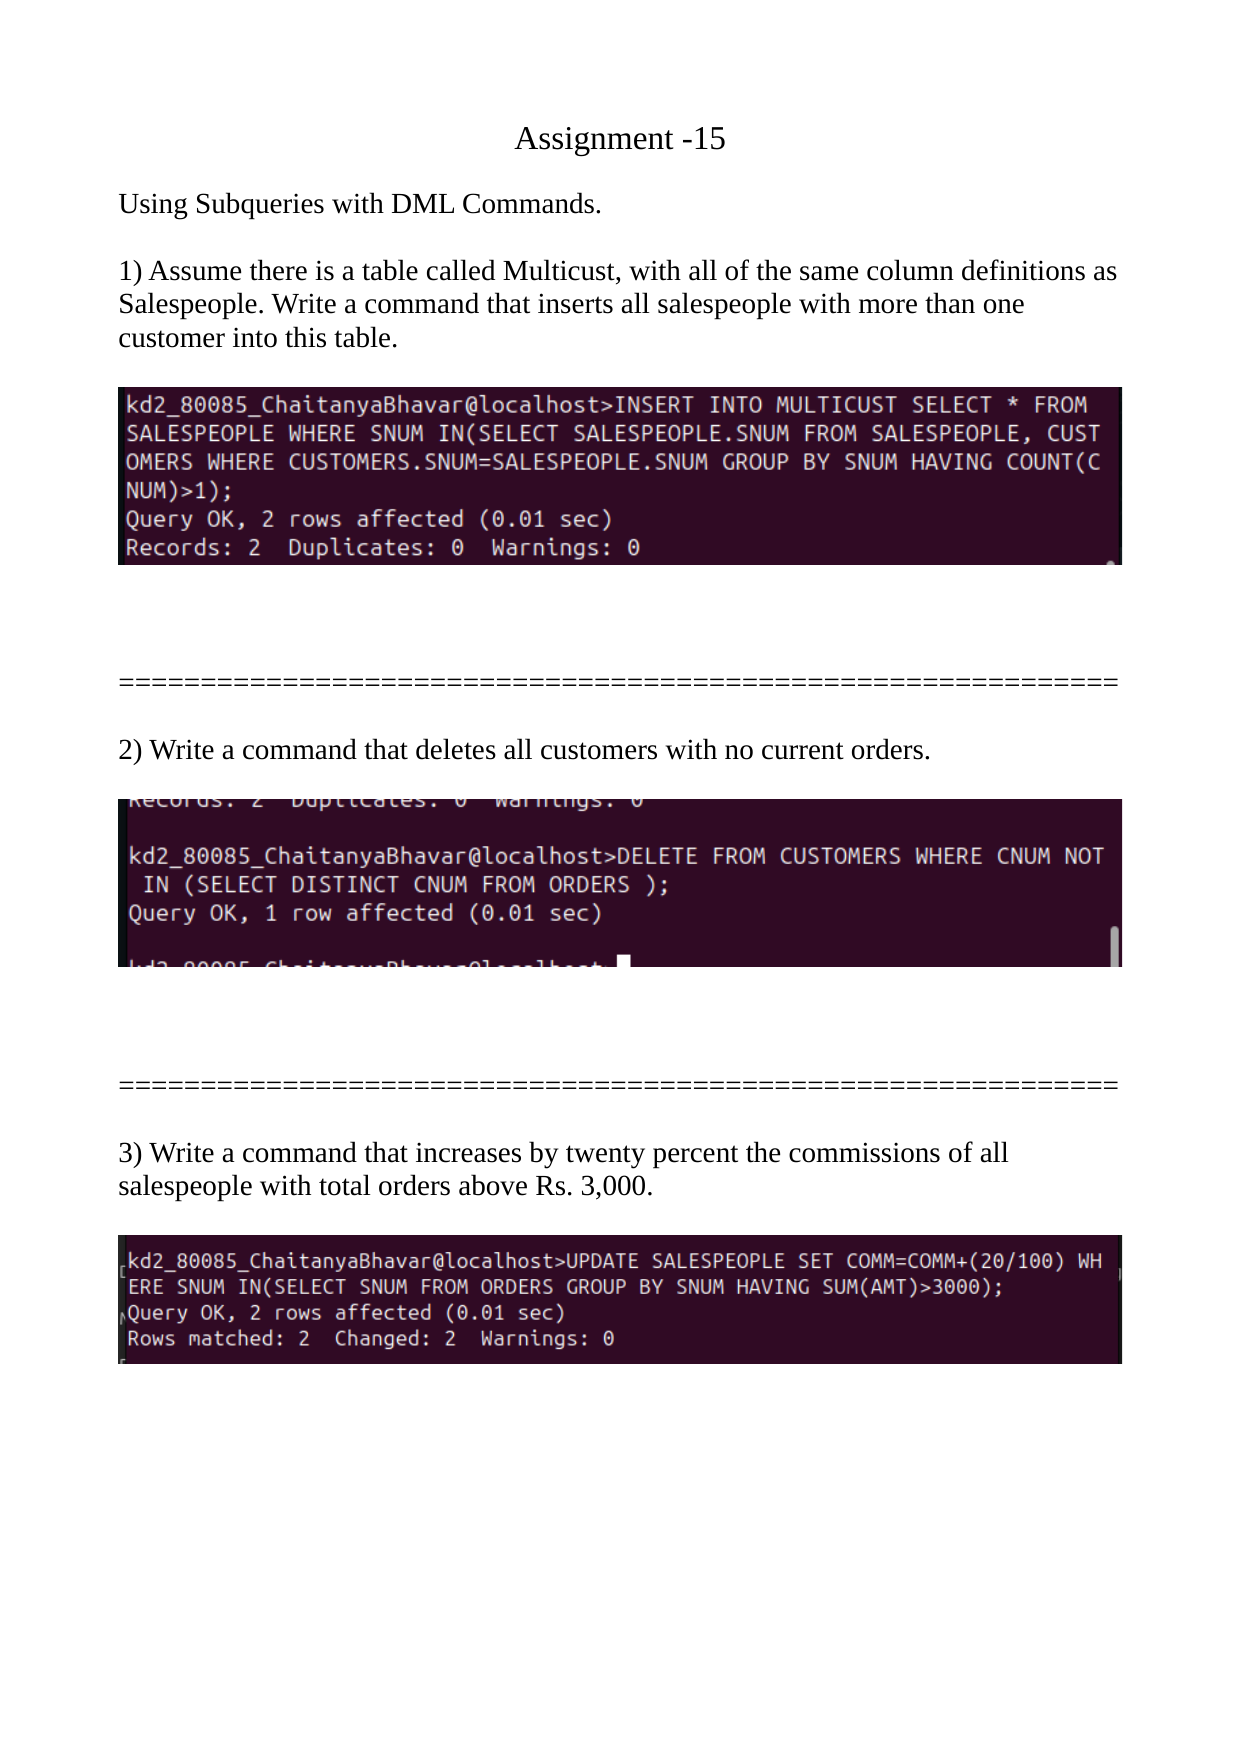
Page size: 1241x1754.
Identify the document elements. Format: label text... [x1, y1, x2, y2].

text 1) Assume there is a table called Multicust, with all of the same column definitions as Salespeople. Write a command that inserts all salespeople with more than one customer into this table. [118, 253, 1122, 354]
text Using Subqueries with DML Commands. [118, 186, 1122, 219]
text ============================================================= [118, 665, 1122, 698]
picture [118, 387, 1123, 565]
text 2) Write a command that deletes all customers with no current orders. [118, 732, 1122, 766]
text ============================================================= [118, 1068, 1122, 1101]
text 3) Write a command that increases by twenty percent the commissions of all salespeople with total orders above Rs. 3,000. [118, 1135, 1122, 1202]
picture [118, 799, 1123, 967]
picture [118, 1235, 1123, 1364]
